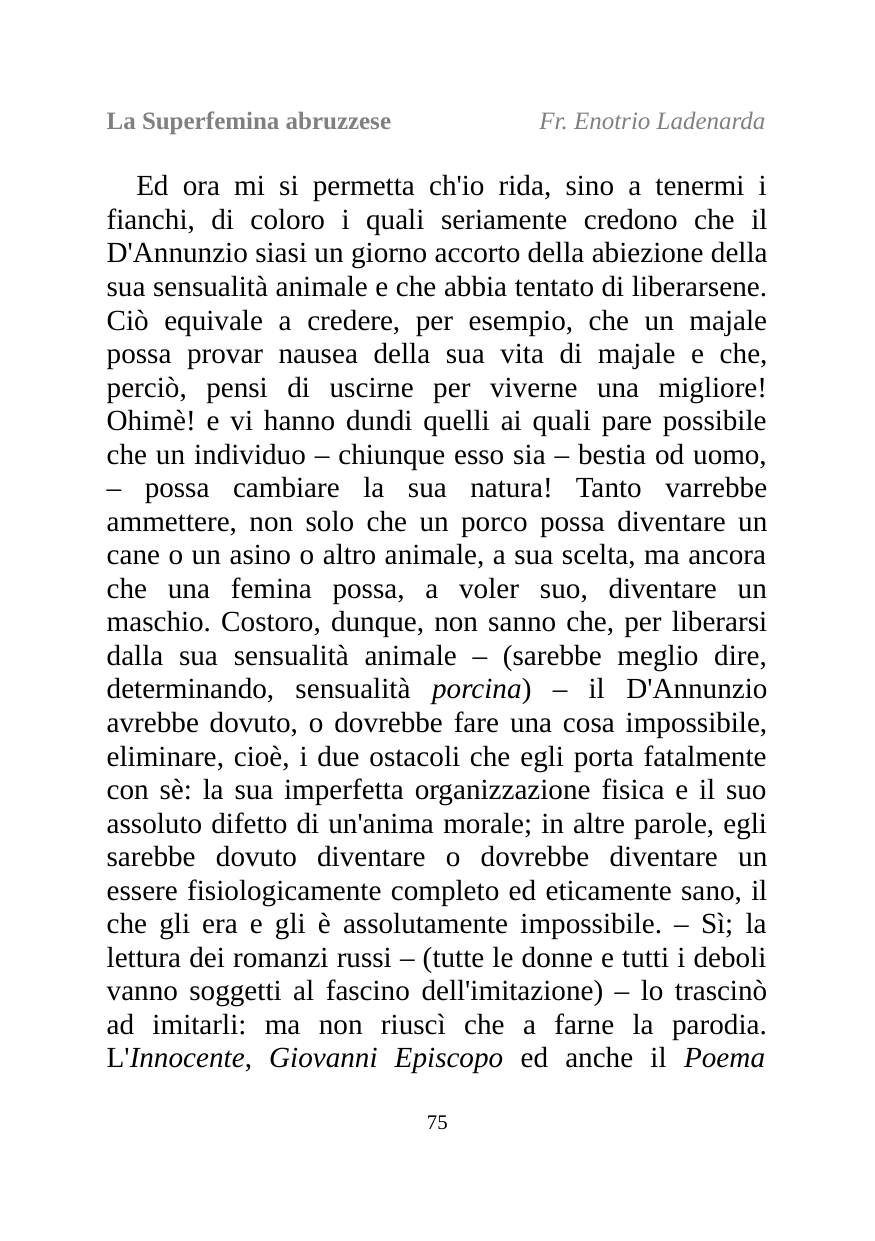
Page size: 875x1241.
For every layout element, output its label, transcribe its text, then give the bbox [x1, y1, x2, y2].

text Ed ora mi si permetta ch'io rida, sino a tenermi i fianchi, di coloro i quali seriamente credono che il D'Annunzio siasi un giorno accorto della abiezione della sua sensualità animale e che abbia tentato di liberarsene. Ciò equivale a credere, per esempio, che un majale possa provar nausea della sua vita di majale e che, perciò, pensi di uscirne per viverne una migliore! Ohimè! e vi hanno dundi quelli ai quali pare possibile che un individuo – chiunque esso sia – bestia od uomo, – possa cambiare la sua natura! Tanto varrebbe ammettere, non solo che un porco possa diventare un cane o un asino o altro animale, a sua scelta, ma ancora che una femina possa, a voler suo, diventare un maschio. Costoro, dunque, non sanno che, per liberarsi dalla sua sensualità animale – (sarebbe meglio dire, determinando, sensualità porcina) – il D'Annunzio avrebbe dovuto, o dovrebbe fare una cosa impossibile, eliminare, cioè, i due ostacoli che egli porta fatalmente con sè: la sua imperfetta organizzazione fisica e il suo assoluto difetto di un'anima morale; in altre parole, egli sarebbe dovuto diventare o dovrebbe diventare un essere fisiologicamente completo ed eticamente sano, il che gli era e gli è assolutamente impossibile. – Sì; la lettura dei romanzi russi – (tutte le donne e tutti i deboli vanno soggetti al fascino dell'imitazione) – lo trascinò ad imitarli: ma non riuscì che a farne la parodia. L'Innocente, Giovanni Episcopo ed anche il Poema [106, 168, 768, 1074]
